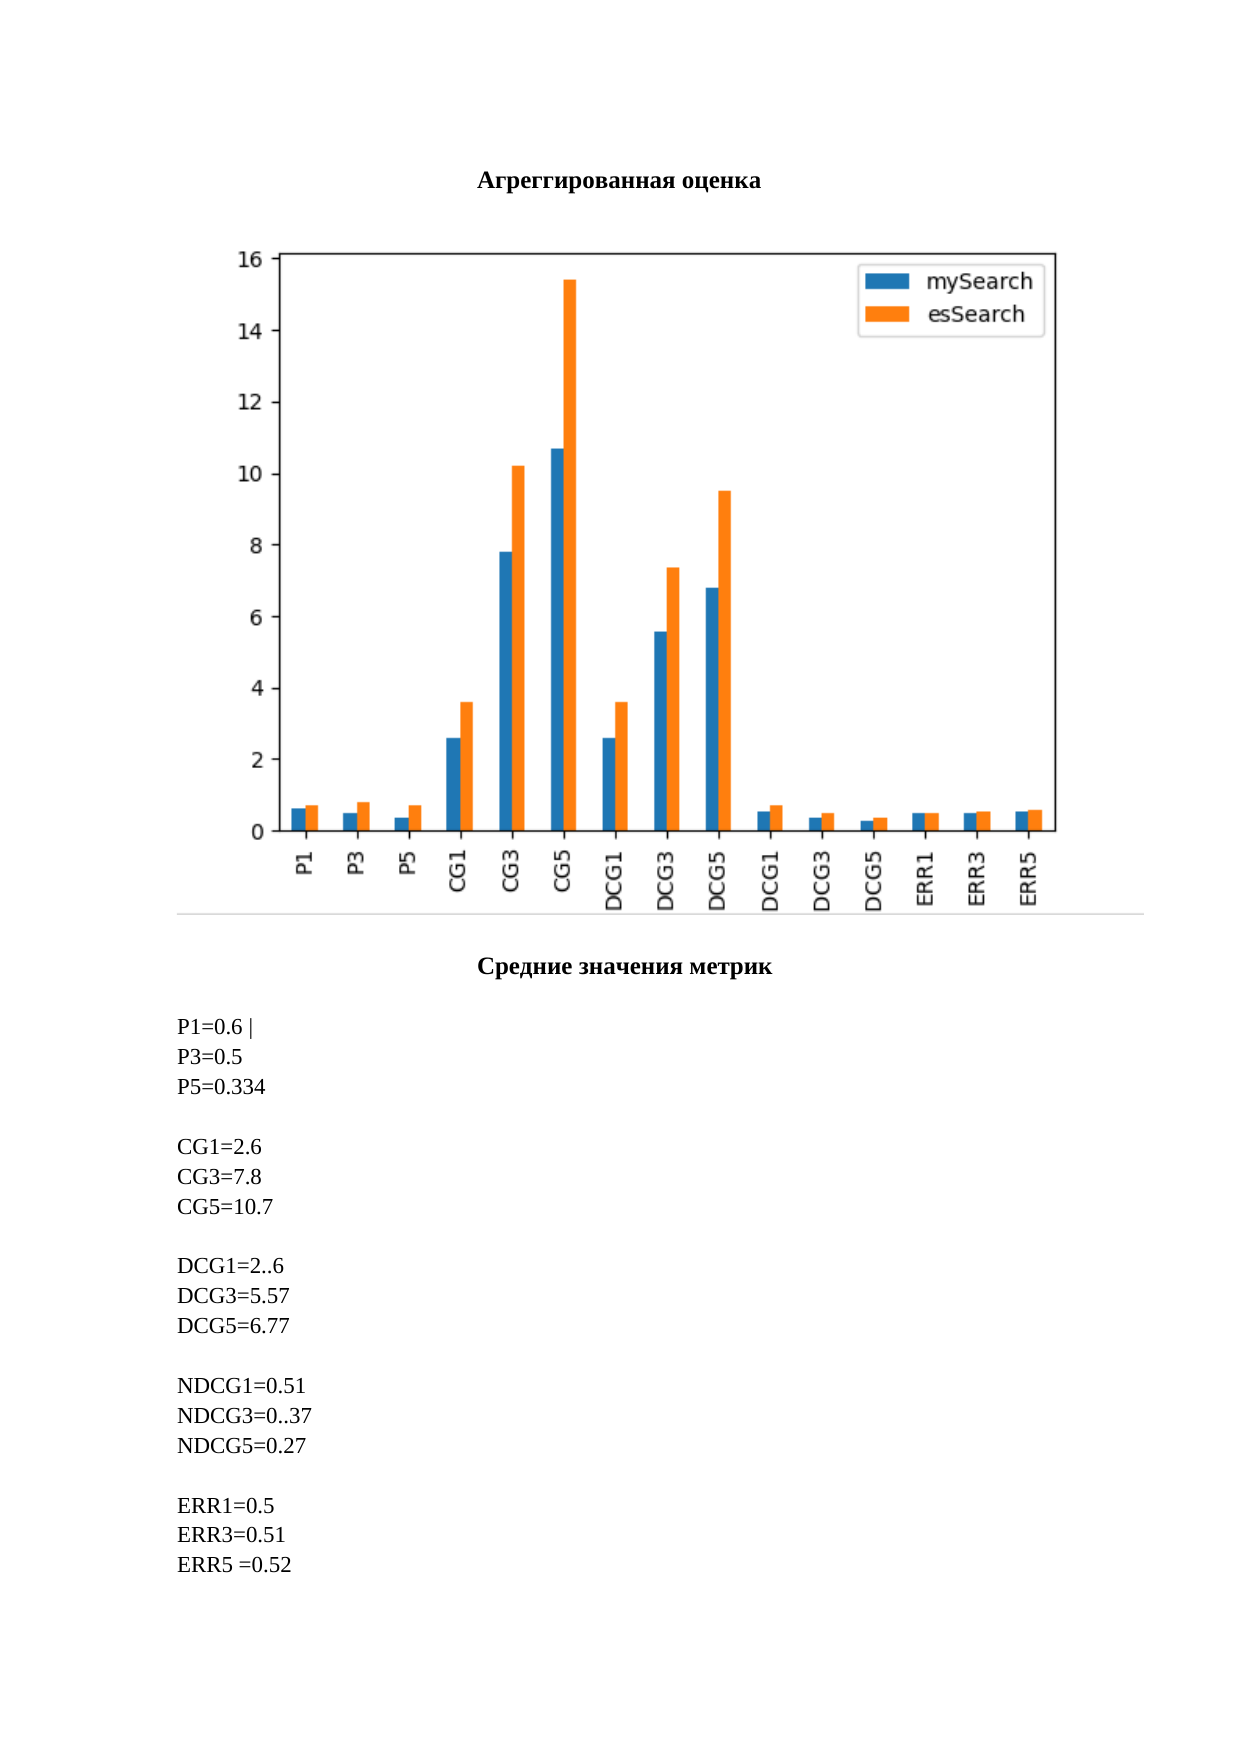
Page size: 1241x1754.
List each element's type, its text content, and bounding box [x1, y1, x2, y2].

text Средние значения метрик [177, 951, 1159, 979]
text ERR1=0.5 [177, 1492, 1159, 1518]
text P3=0.5 [177, 1043, 1159, 1069]
text Агреггированная оценка [177, 165, 1159, 194]
text CG5=10.7 [177, 1193, 1159, 1219]
text NDCG3=0..37 [177, 1402, 1159, 1428]
text ERR5 =0.52 [177, 1551, 1159, 1578]
text CG3=7.8 [177, 1163, 1159, 1189]
text ERR3=0.51 [177, 1522, 1159, 1548]
text DCG5=6.77 [177, 1312, 1159, 1339]
picture [176, 197, 1144, 915]
text CG1=2.6 [177, 1133, 1159, 1159]
text DCG1=2..6 [177, 1252, 1159, 1279]
text P5=0.334 [177, 1073, 1159, 1099]
text NDCG5=0.27 [177, 1432, 1159, 1458]
text DCG3=5.57 [177, 1282, 1159, 1309]
text P1=0.6 | [177, 1013, 1159, 1040]
text NDCG1=0.51 [177, 1372, 1159, 1398]
